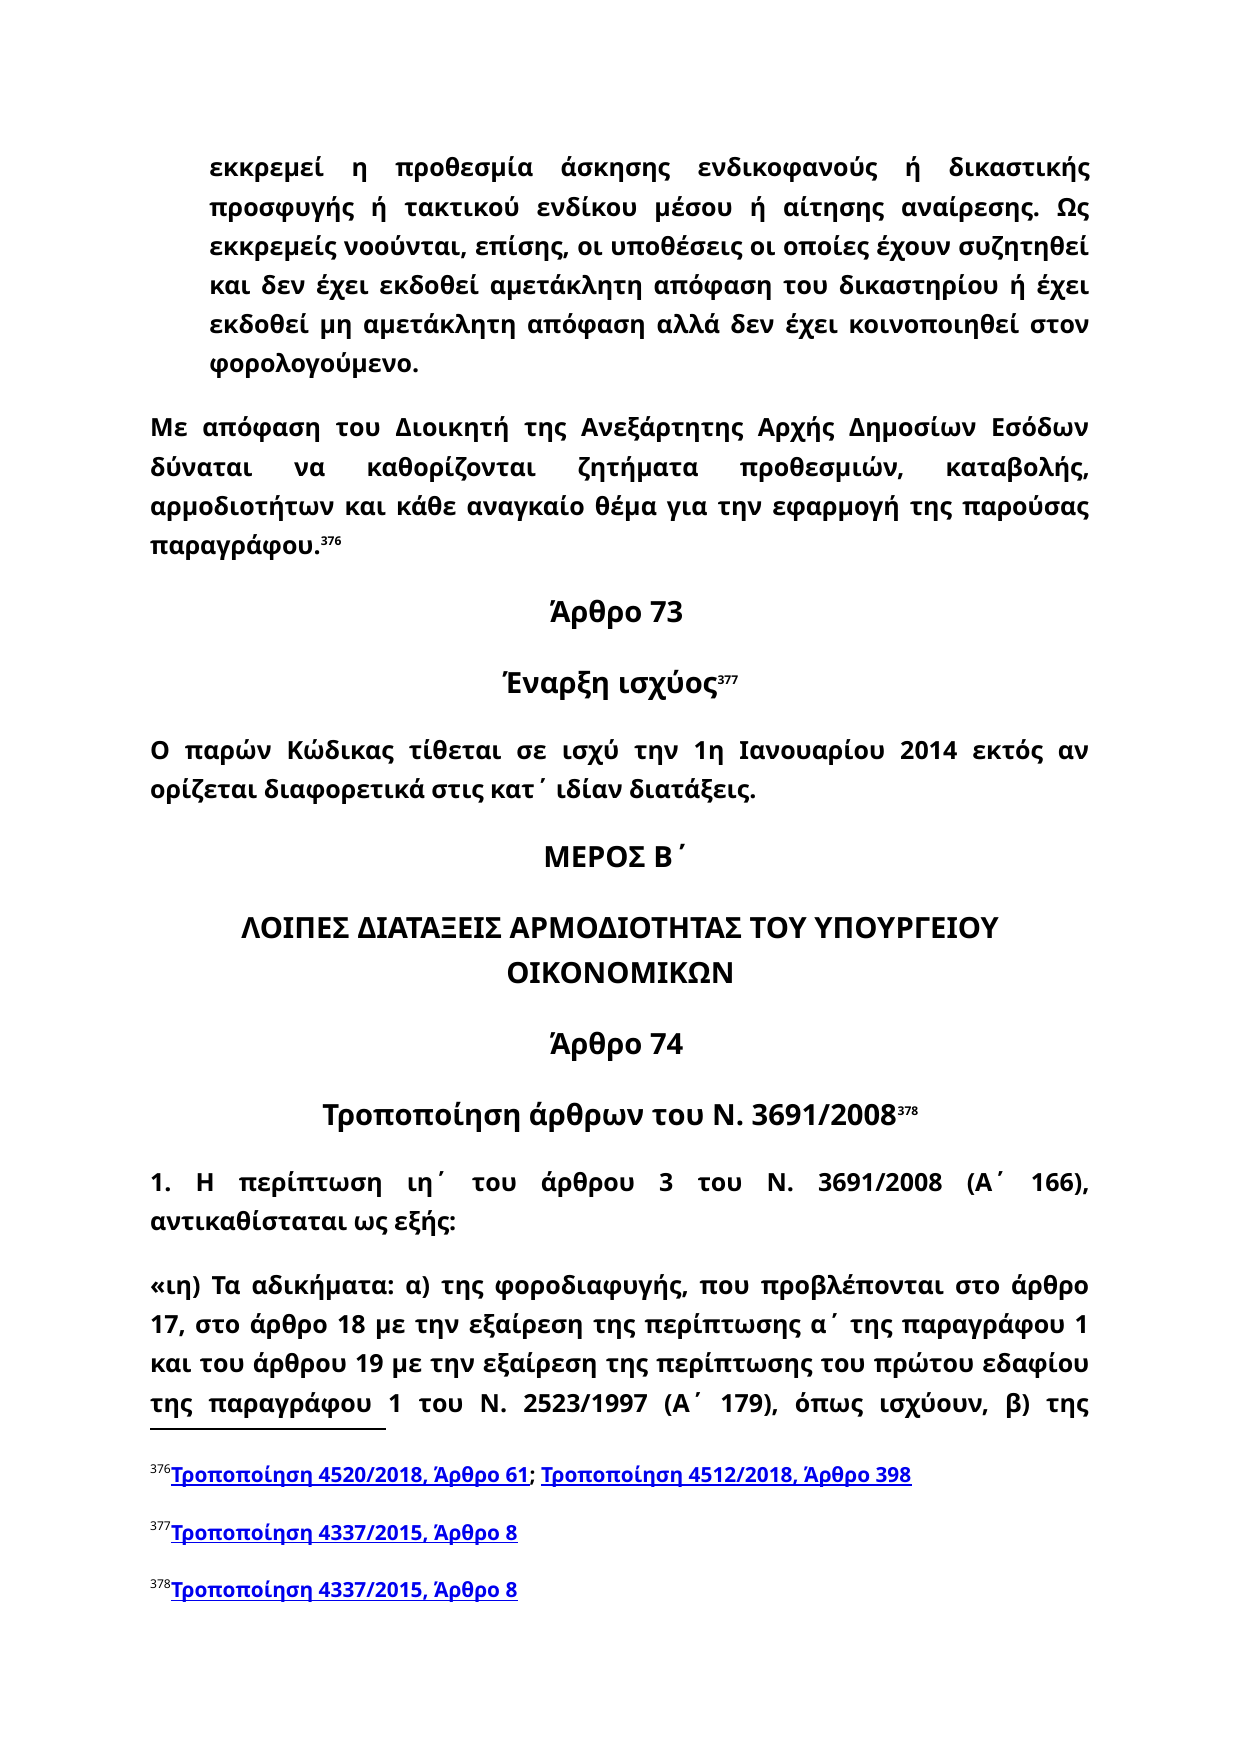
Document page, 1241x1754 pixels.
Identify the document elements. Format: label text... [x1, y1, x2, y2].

subtitle Άρθρο 74 [150, 1023, 1090, 1063]
subtitle ΛΟΙΠΕΣ ΔΙΑΤΑΞΕΙΣ ΑΡΜΟΔΙΟΤΗΤΑΣ ΤΟΥ ΥΠΟΥΡΓΕΙΟΥ ΟΙΚΟΝΟΜΙΚΩΝ [150, 907, 1090, 992]
text Με απόφαση του Διοικητή της Ανεξάρτητης Αρχής Δημοσίων Εσόδων δύναται να καθορίζονται ζητήματα προθεσμιών, καταβολής, αρμοδιοτήτων και κάθε αναγκαίο θέμα για την εφαρμογή της παρούσας παραγράφου. [150, 410, 1090, 562]
text Τροποποίηση 4520/2018, Άρθρο 61; Τροποποίηση 4512/2018, Άρθρο 398 [150, 1460, 1090, 1489]
subtitle ΜΕΡΟΣ Β΄ [150, 836, 1090, 876]
subtitle Τροποποίηση άρθρων του Ν. 3691/2008 [150, 1094, 1090, 1133]
subtitle Έναρξη ισχύος [150, 662, 1090, 702]
list εκκρεμεί η προθεσμία άσκησης ενδικοφανούς ή δικαστικής προσφυγής ή τακτικού ενδίκου μέσου ή αίτησης αναίρεσης. Ως εκκρεμείς νοούνται, επίσης, οι υποθέσεις οι οποίες έχουν συζητηθεί και δεν έχει εκδοθεί αμετάκλητη απόφαση του δικαστηρίου ή έχει εκδοθεί μη αμετάκλητη απόφαση αλλά δεν έχει κοινοποιηθεί στον φορολογούμενο. [150, 150, 1090, 380]
text Τροποποίηση 4337/2015, Άρθρο 8 [150, 1576, 1090, 1604]
subtitle Άρθρο 73 [150, 592, 1090, 631]
text «ιη) Τα αδικήματα: α) της φοροδιαφυγής, που προβλέπονται στο άρθρο 17, στο άρθρο 18 με την εξαίρεση της περίπτωσης α΄ της παραγράφου 1 και του άρθρου 19 με την εξαίρεση της περίπτωσης του πρώτου εδαφίου της παραγράφου 1 του Ν. 2523/1997 (Α΄ 179), όπως ισχύουν, β) της [150, 1268, 1090, 1419]
text 1. Η περίπτωση ιη΄ του άρθρου 3 του Ν. 3691/2008 (Α΄ 166), αντικαθίσταται ως εξής: [150, 1164, 1090, 1238]
text Τροποποίηση 4337/2015, Άρθρο 8 [150, 1518, 1090, 1546]
text Ο παρών Κώδικας τίθεται σε ισχύ την 1η Ιανουαρίου 2014 εκτός αν ορίζεται διαφορετικά στις κατ΄ ιδίαν διατάξεις. [150, 733, 1090, 806]
